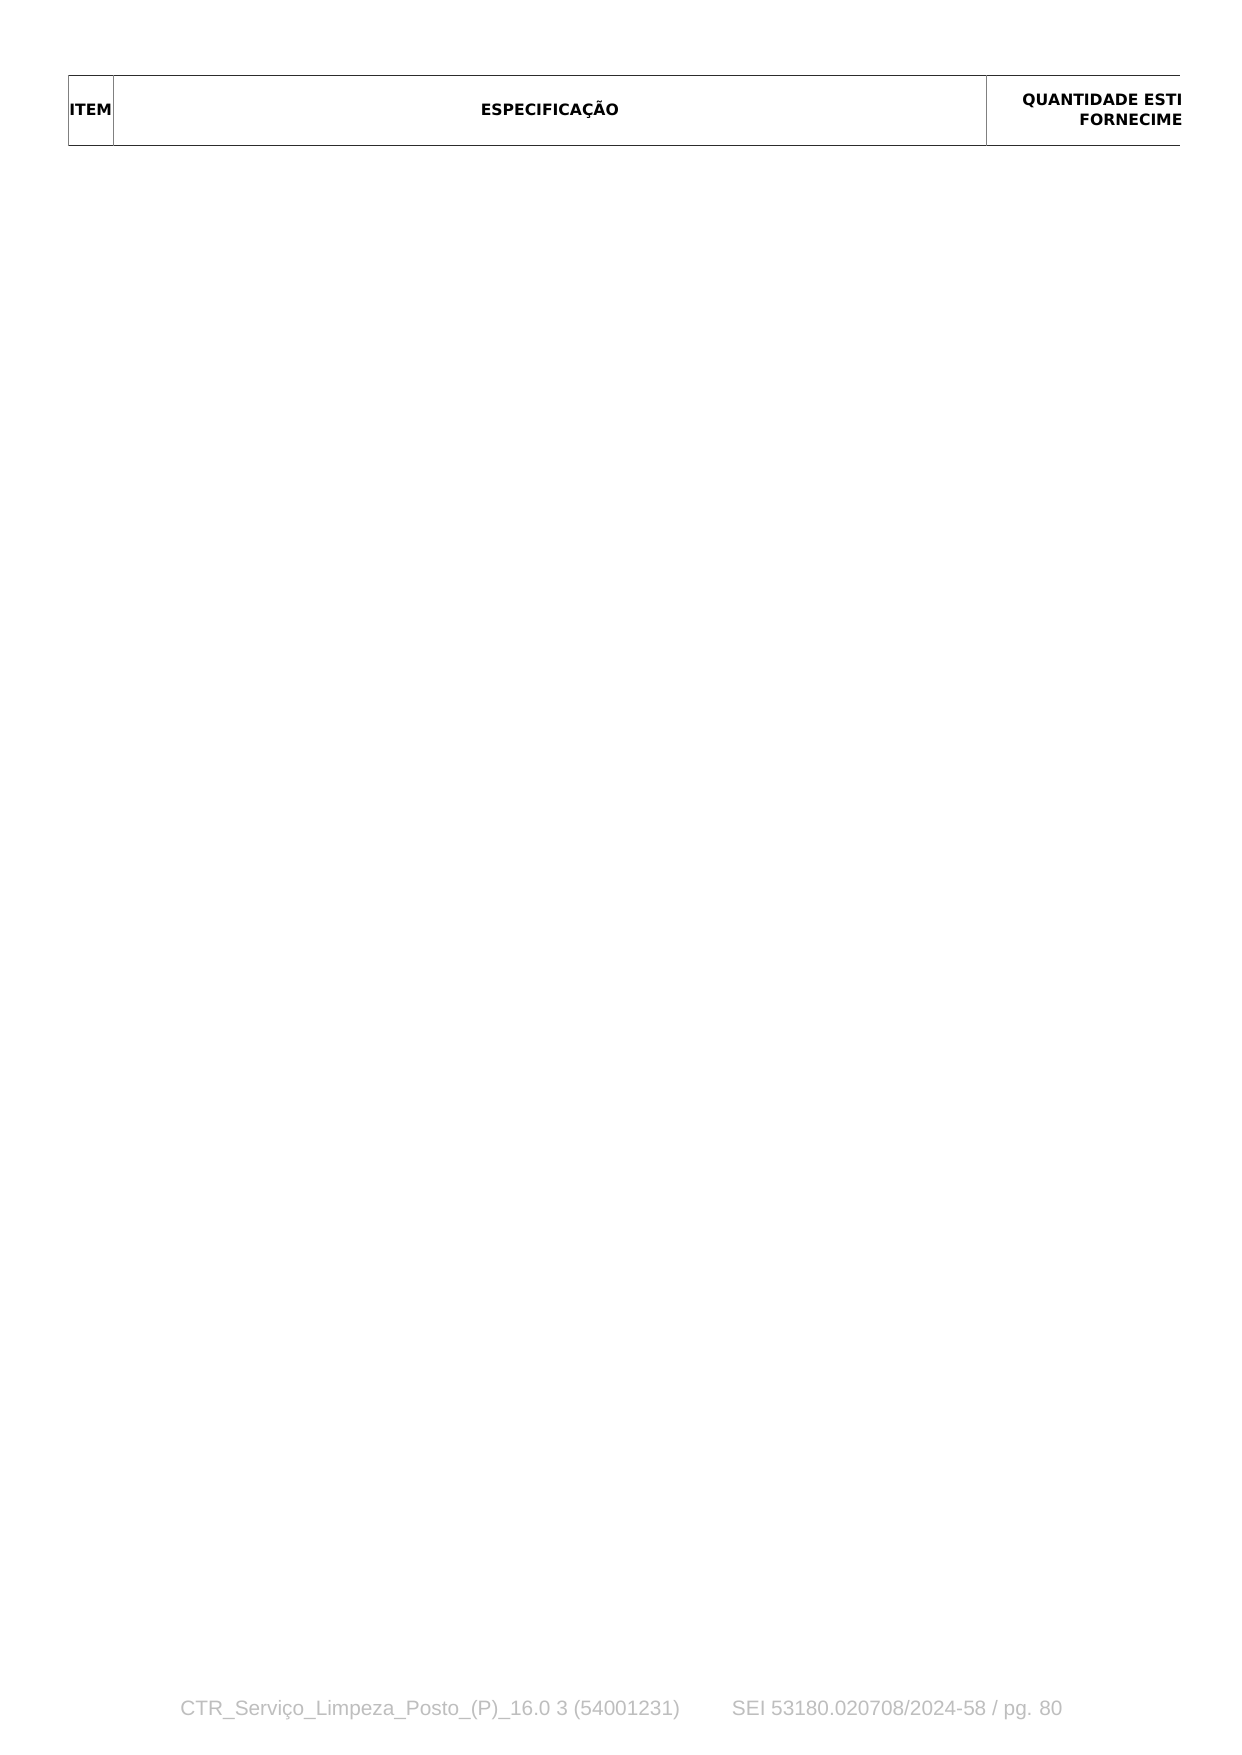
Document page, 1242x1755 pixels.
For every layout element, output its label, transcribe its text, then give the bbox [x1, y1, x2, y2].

table_header ITEM [69, 76, 113, 145]
table_header QUANTIDADE ESTI FORNECIME [987, 76, 1180, 145]
table_header ESPECIFICAÇÃO [114, 76, 986, 145]
